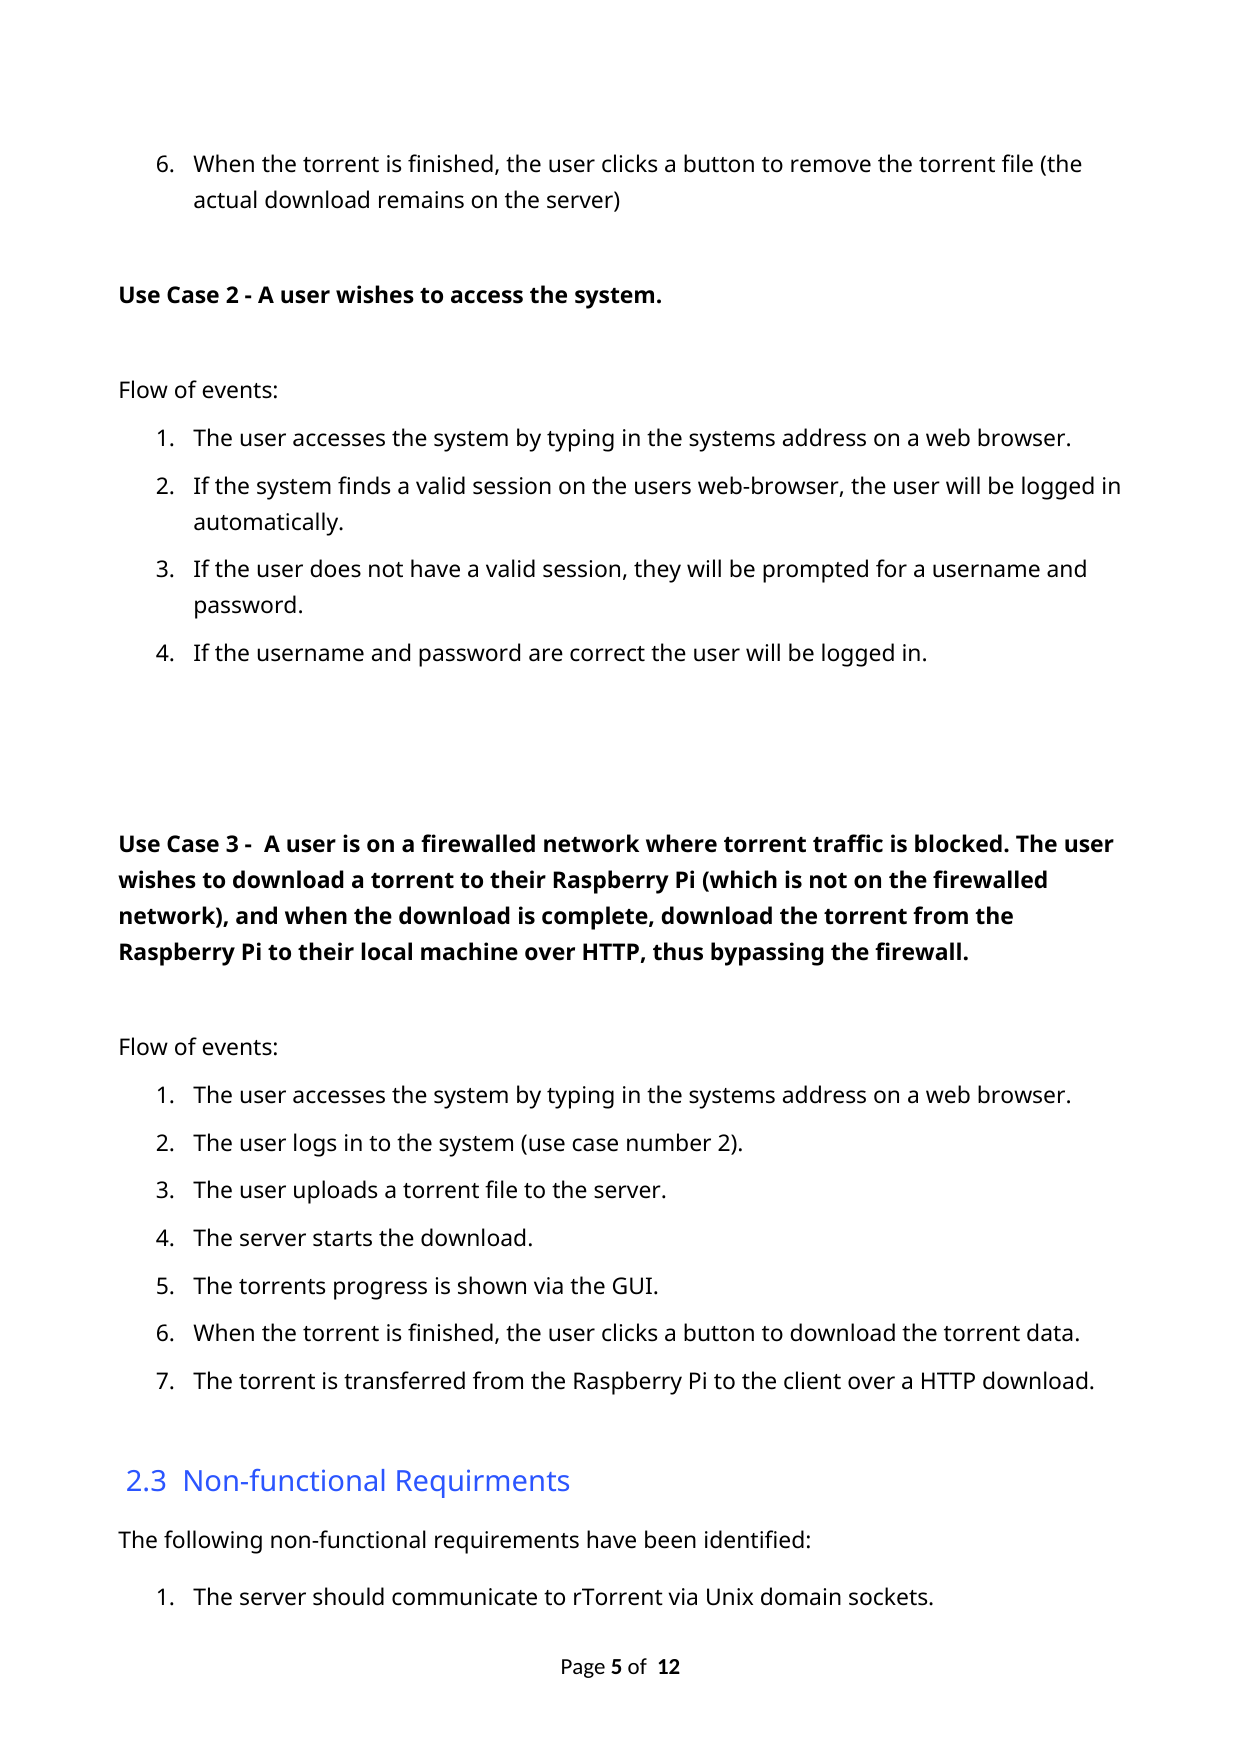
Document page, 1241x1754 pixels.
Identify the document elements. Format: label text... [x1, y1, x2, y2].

subtitle Non-functional Requirments [118, 1461, 1122, 1500]
text Use Case 2 - A user wishes to access the system. [118, 279, 1122, 310]
list The torrent is transferred from the Raspberry Pi to the client over a HTTP download. [156, 1365, 1122, 1396]
list When the torrent is finished, the user clicks a button to remove the torrent file (the actual download remains on the server) [156, 148, 1122, 215]
text Flow of events: [118, 1031, 1122, 1062]
list The server should communicate to rTorrent via Unix domain sockets. [156, 1581, 1122, 1612]
list The user logs in to the system (use case number 2). [156, 1127, 1122, 1158]
text The following non-functional requirements have been identified: [118, 1524, 1122, 1555]
list The user accesses the system by typing in the systems address on a web browser. [156, 422, 1122, 453]
list The user uploads a torrent file to the server. [156, 1174, 1122, 1206]
list If the user does not have a valid session, they will be prompted for a username and password. [156, 553, 1122, 621]
list The user accesses the system by typing in the systems address on a web browser. [156, 1079, 1122, 1110]
text Flow of events: [118, 374, 1122, 406]
list When the torrent is finished, the user clicks a button to download the torrent data. [156, 1317, 1122, 1349]
list If the username and password are correct the user will be logged in. [156, 637, 1122, 668]
list The torrents progress is shown via the GUI. [156, 1270, 1122, 1301]
text Use Case 3 - A user is on a firewalled network where torrent traffic is blocked. The user wishes to download a torrent to their Raspberry Pi (which is not on the firewalled network), and when the download is complete, download the torrent from the Raspberry Pi to their local machine over HTTP, thus bypassing the firewall. [118, 828, 1122, 967]
list If the system finds a valid session on the users web-browser, the user will be logged in automatically. [156, 470, 1122, 537]
list The server starts the download. [156, 1222, 1122, 1253]
